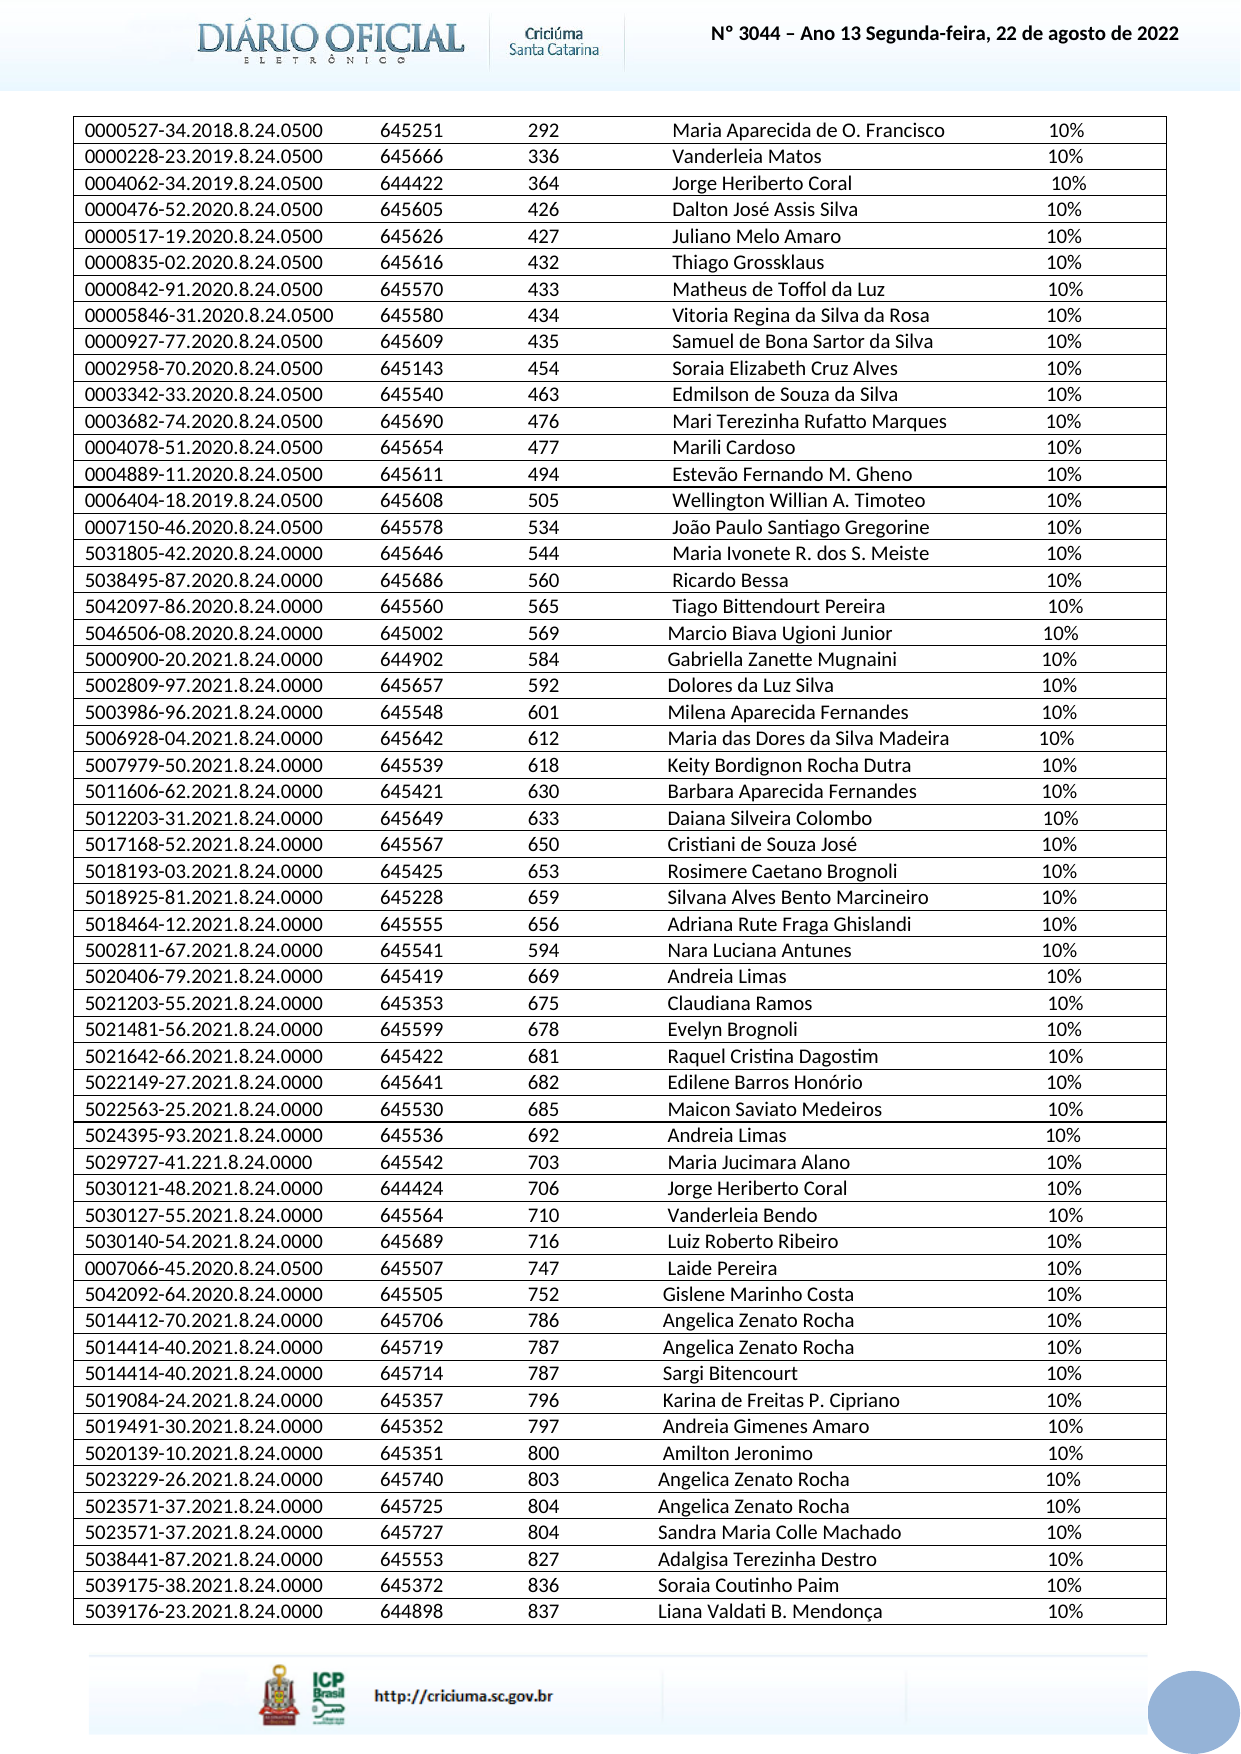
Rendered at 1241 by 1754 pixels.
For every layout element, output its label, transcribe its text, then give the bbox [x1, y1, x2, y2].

table_cell 5038441-87.2021.8.24.0000 645553 827 Adalgisa Terezinha Destro 10% [74, 1546, 1166, 1571]
table_cell 5014412-70.2021.8.24.0000 645706 786 Angelica Zenato Rocha 10% [74, 1308, 1166, 1333]
table_cell 5018925-81.2021.8.24.0000 645228 659 Silvana Alves Bento Marcineiro 10% [74, 884, 1166, 910]
table_cell 5006928-04.2021.8.24.0000 645642 612 Maria das Dores da Silva Madeira 10% [74, 726, 1166, 751]
table_cell 0000476-52.2020.8.24.0500 645605 426 Dalton José Assis Silva 10% [74, 196, 1166, 222]
table_cell 5022149-27.2021.8.24.0000 645641 682 Edilene Barros Honório 10% [74, 1070, 1166, 1095]
table_cell 5030127-55.2021.8.24.0000 645564 710 Vanderleia Bendo 10% [74, 1202, 1166, 1227]
table_cell 5007979-50.2021.8.24.0000 645539 618 Keity Bordignon Rocha Dutra 10% [74, 752, 1166, 777]
table_cell 5018464-12.2021.8.24.0000 645555 656 Adriana Rute Fraga Ghislandi 10% [74, 911, 1166, 936]
table_cell 0006404-18.2019.8.24.0500 645608 505 Wellington Willian A. Timoteo 10% [74, 488, 1166, 513]
table_cell 0000842-91.2020.8.24.0500 645570 433 Matheus de Toffol da Luz 10% [74, 276, 1166, 301]
table_cell 5000900-20.2021.8.24.0000 644902 584 Gabriella Zanette Mugnaini 10% [74, 646, 1166, 672]
table_cell 5003986-96.2021.8.24.0000 645548 601 Milena Aparecida Fernandes 10% [74, 699, 1166, 724]
table_cell 5011606-62.2021.8.24.0000 645421 630 Barbara Aparecida Fernandes 10% [74, 779, 1166, 804]
table_cell 5002811-67.2021.8.24.0000 645541 594 Nara Luciana Antunes 10% [74, 937, 1166, 963]
table_cell 5021203-55.2021.8.24.0000 645353 675 Claudiana Ramos 10% [74, 990, 1166, 1016]
table_cell 0003682-74.2020.8.24.0500 645690 476 Mari Terezinha Rufatto Marques 10% [74, 408, 1166, 433]
table_cell 5019491-30.2021.8.24.0000 645352 797 Andreia Gimenes Amaro 10% [74, 1414, 1166, 1439]
table_cell 5042097-86.2020.8.24.0000 645560 565 Tiago Bittendourt Pereira 10% [74, 593, 1166, 619]
table_cell 0004062-34.2019.8.24.0500 644422 364 Jorge Heriberto Coral 10% [74, 170, 1166, 195]
table_cell 00005846-31.2020.8.24.0500 645580 434 Vitoria Regina da Silva da Rosa 10% [74, 302, 1166, 328]
table_cell 0000835-02.2020.8.24.0500 645616 432 Thiago Grossklaus 10% [74, 249, 1166, 275]
table_cell 5014414-40.2021.8.24.0000 645714 787 Sargi Bitencourt 10% [74, 1361, 1166, 1386]
table_cell 5021642-66.2021.8.24.0000 645422 681 Raquel Cristina Dagostim 10% [74, 1043, 1166, 1068]
table_cell 5023229-26.2021.8.24.0000 645740 803 Angelica Zenato Rocha 10% [74, 1466, 1166, 1492]
table_cell 0000517-19.2020.8.24.0500 645626 427 Juliano Melo Amaro 10% [74, 223, 1166, 248]
table_cell 5046506-08.2020.8.24.0000 645002 569 Marcio Biava Ugioni Junior 10% [74, 620, 1166, 645]
table_cell 5021481-56.2021.8.24.0000 645599 678 Evelyn Brognoli 10% [74, 1017, 1166, 1042]
table_cell 5019084-24.2021.8.24.0000 645357 796 Karina de Freitas P. Cipriano 10% [74, 1387, 1166, 1412]
table_cell 5017168-52.2021.8.24.0000 645567 650 Cristiani de Souza José 10% [74, 831, 1166, 857]
table_cell 5022563-25.2021.8.24.0000 645530 685 Maicon Saviato Medeiros 10% [74, 1096, 1166, 1121]
table_cell 5039175-38.2021.8.24.0000 645372 836 Soraia Coutinho Paim 10% [74, 1572, 1166, 1598]
table_cell 5038495-87.2020.8.24.0000 645686 560 Ricardo Bessa 10% [74, 567, 1166, 592]
table_cell 0002958-70.2020.8.24.0500 645143 454 Soraia Elizabeth Cruz Alves 10% [74, 355, 1166, 381]
table_cell 5029727-41.221.8.24.0000 645542 703 Maria Jucimara Alano 10% [74, 1149, 1166, 1174]
table_cell 5020139-10.2021.8.24.0000 645351 800 Amilton Jeronimo 10% [74, 1440, 1166, 1465]
table_cell 5031805-42.2020.8.24.0000 645646 544 Maria Ivonete R. dos S. Meiste 10% [74, 540, 1166, 566]
table_cell 5042092-64.2020.8.24.0000 645505 752 Gislene Marinho Costa 10% [74, 1281, 1166, 1307]
table_cell 5039176-23.2021.8.24.0000 644898 837 Liana Valdati B. Mendonça 10% [74, 1599, 1166, 1624]
table_cell 5014414-40.2021.8.24.0000 645719 787 Angelica Zenato Rocha 10% [74, 1334, 1166, 1359]
table_cell 0000927-77.2020.8.24.0500 645609 435 Samuel de Bona Sartor da Silva 10% [74, 329, 1166, 354]
table_cell 0000228-23.2019.8.24.0500 645666 336 Vanderleia Matos 10% [74, 144, 1166, 169]
table_cell 5024395-93.2021.8.24.0000 645536 692 Andreia Limas 10% [74, 1123, 1166, 1148]
table_cell 0004078-51.2020.8.24.0500 645654 477 Marili Cardoso 10% [74, 435, 1166, 460]
table_cell 0003342-33.2020.8.24.0500 645540 463 Edmilson de Souza da Silva 10% [74, 382, 1166, 407]
table_cell 5002809-97.2021.8.24.0000 645657 592 Dolores da Luz Silva 10% [74, 673, 1166, 698]
table_cell 0007150-46.2020.8.24.0500 645578 534 João Paulo Santiago Gregorine 10% [74, 514, 1166, 539]
table_cell 0000527-34.2018.8.24.0500 645251 292 Maria Aparecida de O. Francisco 10% [74, 117, 1166, 142]
table_cell 5030140-54.2021.8.24.0000 645689 716 Luiz Roberto Ribeiro 10% [74, 1228, 1166, 1254]
table_cell 0007066-45.2020.8.24.0500 645507 747 Laide Pereira 10% [74, 1255, 1166, 1280]
table_cell 5023571-37.2021.8.24.0000 645727 804 Sandra Maria Colle Machado 10% [74, 1519, 1166, 1545]
table_cell 5012203-31.2021.8.24.0000 645649 633 Daiana Silveira Colombo 10% [74, 805, 1166, 830]
table_cell 0004889-11.2020.8.24.0500 645611 494 Estevão Fernando M. Gheno 10% [74, 461, 1166, 486]
table_cell 5020406-79.2021.8.24.0000 645419 669 Andreia Limas 10% [74, 964, 1166, 989]
table_cell 5023571-37.2021.8.24.0000 645725 804 Angelica Zenato Rocha 10% [74, 1493, 1166, 1518]
table_cell 5030121-48.2021.8.24.0000 644424 706 Jorge Heriberto Coral 10% [74, 1175, 1166, 1201]
table_cell 5018193-03.2021.8.24.0000 645425 653 Rosimere Caetano Brognoli 10% [74, 858, 1166, 883]
